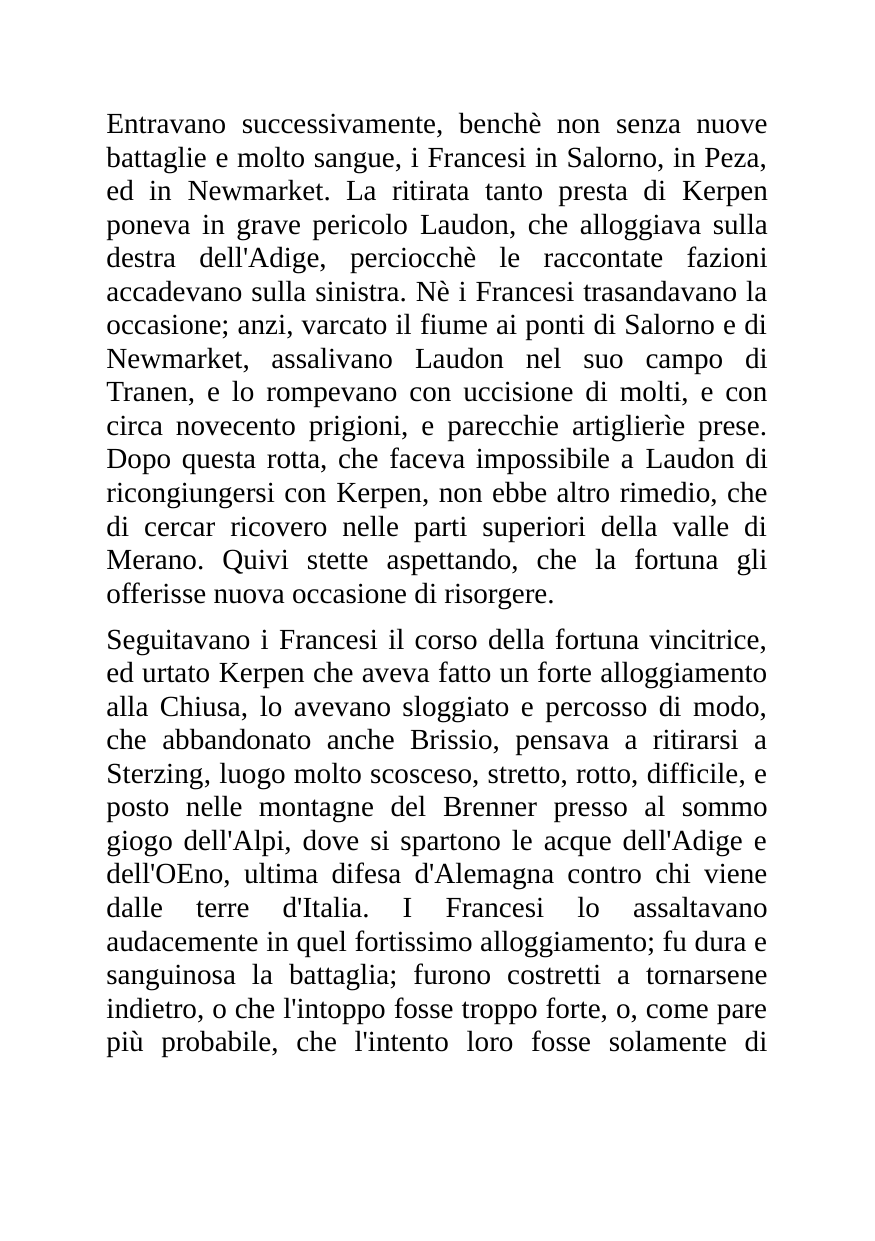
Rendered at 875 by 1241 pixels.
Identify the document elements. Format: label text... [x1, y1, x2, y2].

text Entravano successivamente, benchè non senza nuove battaglie e molto sangue, i Francesi in Salorno, in Peza, ed in Newmarket. La ritirata tanto presta di Kerpen poneva in grave pericolo Laudon, che alloggiava sulla destra dell'Adige, perciocchè le raccontate fazioni accadevano sulla sinistra. Nè i Francesi trasandavano la occasione; anzi, varcato il fiume ai ponti di Salorno e di Newmarket, assalivano Laudon nel suo campo di Tranen, e lo rompevano con uccisione di molti, e con circa novecento prigioni, e parecchie artiglierìe prese. Dopo questa rotta, che faceva impossibile a Laudon di ricongiungersi con Kerpen, non ebbe altro rimedio, che di cercar ricovero nelle parti superiori della valle di Merano. Quivi stette aspettando, che la fortuna gli offerisse nuova occasione di risorgere. [106, 106, 768, 609]
text Seguitavano i Francesi il corso della fortuna vincitrice, ed urtato Kerpen che aveva fatto un forte alloggiamento alla Chiusa, lo avevano sloggiato e percosso di modo, che abbandonato anche Brissio, pensava a ritirarsi a Sterzing, luogo molto scosceso, stretto, rotto, difficile, e posto nelle montagne del Brenner presso al sommo giogo dell'Alpi, dove si spartono le acque dell'Adige e dell'OEno, ultima difesa d'Alemagna contro chi viene dalle terre d'Italia. I Francesi lo assaltavano audacemente in quel fortissimo alloggiamento; fu dura e sanguinosa la battaglia; furono costretti a tornarsene indietro, o che l'intoppo fosse troppo forte, o, come pare più probabile, che l'intento loro fosse solamente di [106, 622, 768, 1058]
